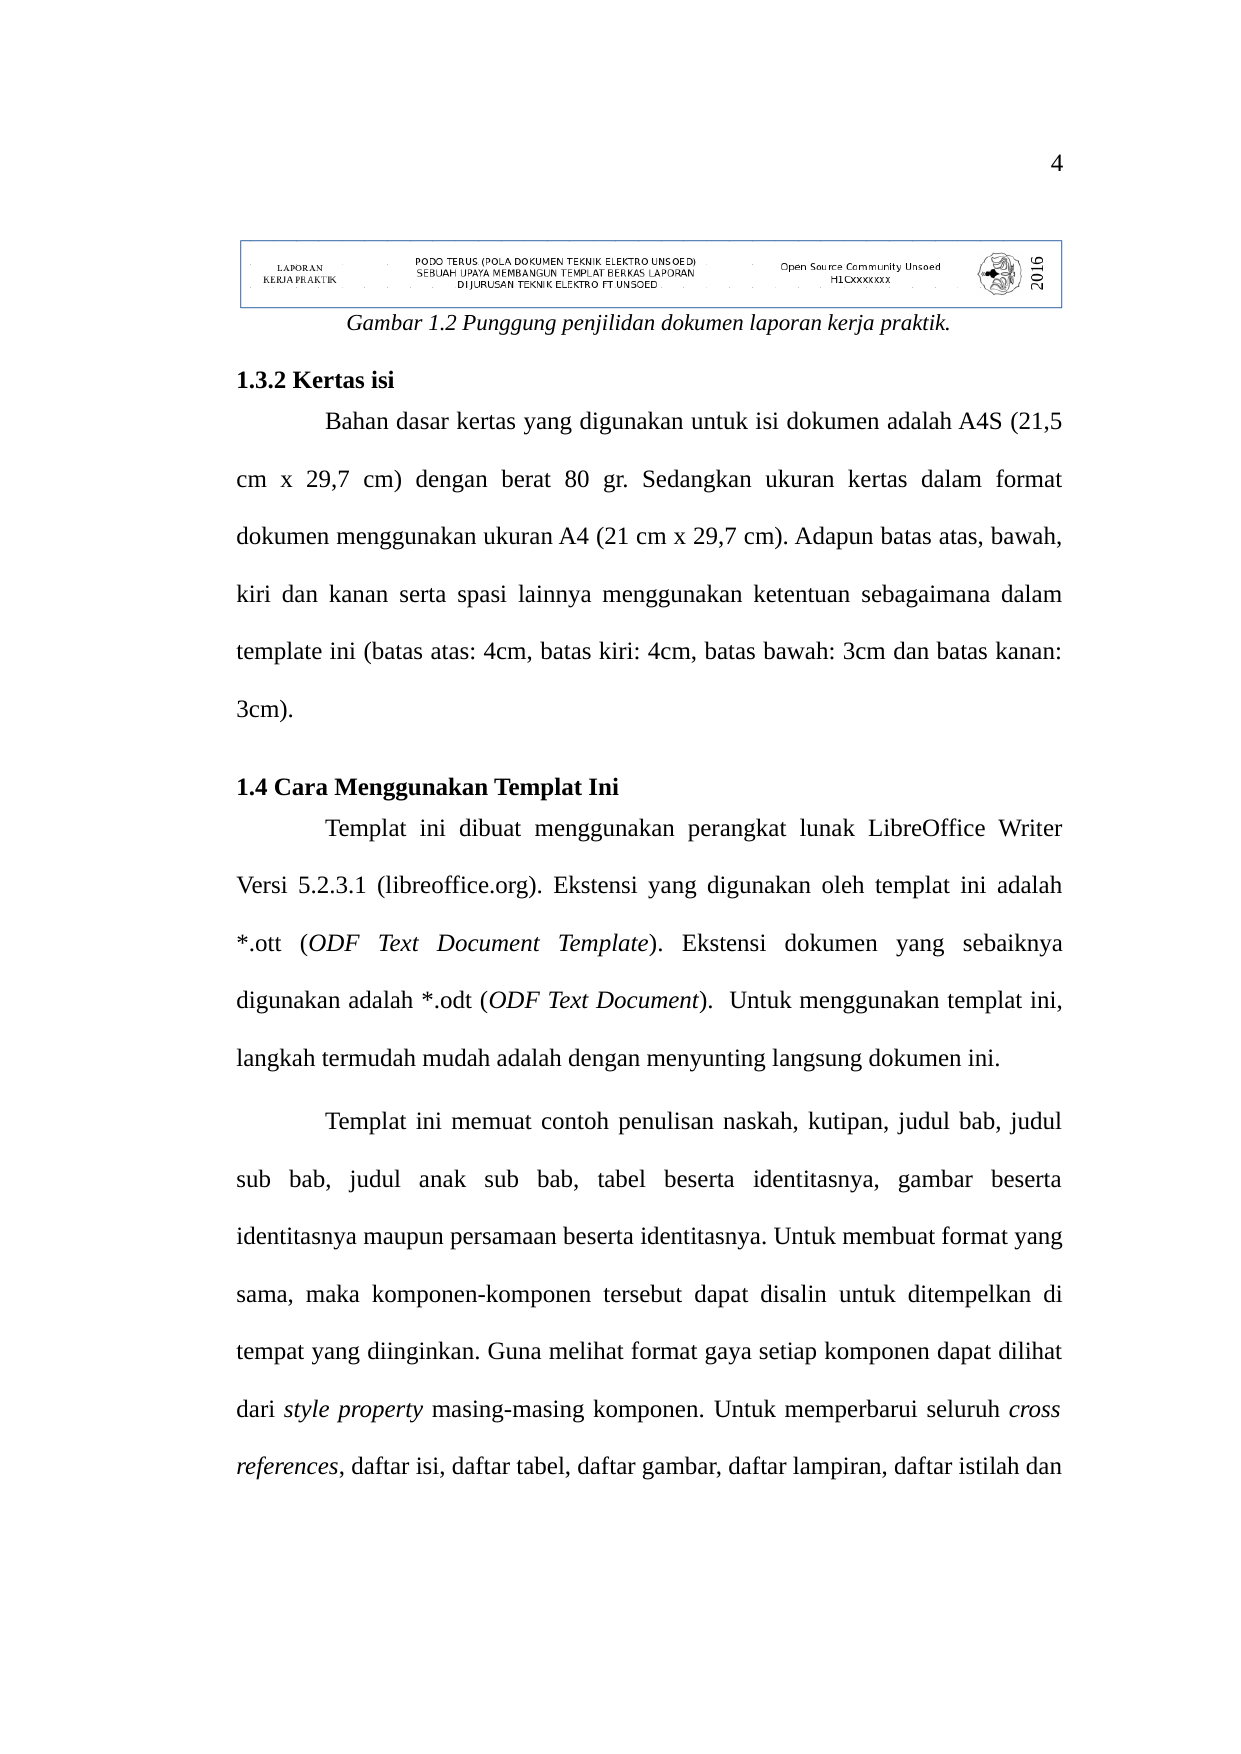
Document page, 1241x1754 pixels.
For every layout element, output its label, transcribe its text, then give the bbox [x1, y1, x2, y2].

subtitle Cara Menggunakan Templat Ini [236, 772, 1063, 801]
text Gambar 1.2 Punggung penjilidan dokumen laporan kerja praktik. [236, 310, 1063, 336]
text Templat ini memuat contoh penulisan naskah, kutipan, judul bab, judul sub bab, judul anak sub bab, tabel beserta identitasnya, gambar beserta identitasnya maupun persamaan beserta identitasnya. Untuk membuat format yang sama, maka komponen-komponen tersebut dapat disalin untuk ditempelkan di tempat yang diinginkan. Guna melihat format gaya setiap komponen dapat dilihat dari style property masing-masing komponen. Untuk memperbarui seluruh cross references, daftar isi, daftar tabel, daftar gambar, daftar lampiran, daftar istilah dan [236, 1106, 1063, 1480]
text Bahan dasar kertas yang digunakan untuk isi dokumen adalah A4S (21,5 cm x 29,7 cm) dengan berat 80 gr. Sedangkan ukuran kertas dalam format dokumen menggunakan ukuran A4 (21 cm x 29,7 cm). Adapun batas atas, bawah, kiri dan kanan serta spasi lainnya menggunakan ketentuan sebagaimana dalam template ini (batas atas: 4cm, batas kiri: 4cm, batas bawah: 3cm dan batas kanan: 3cm). [236, 406, 1063, 722]
text Templat ini dibuat menggunakan perangkat lunak LibreOffice Writer Versi 5.2.3.1 (libreoffice.org). Ekstensi yang digunakan oleh templat ini adalah *.ott (ODF Text Document Template). Ekstensi dokumen yang sebaiknya digunakan adalah *.odt (ODF Text Document). Untuk menggunakan templat ini, langkah termudah mudah adalah dengan menyunting langsung dokumen ini. [236, 813, 1063, 1072]
picture [236, 236, 1063, 310]
subtitle Kertas isi [236, 365, 1063, 394]
